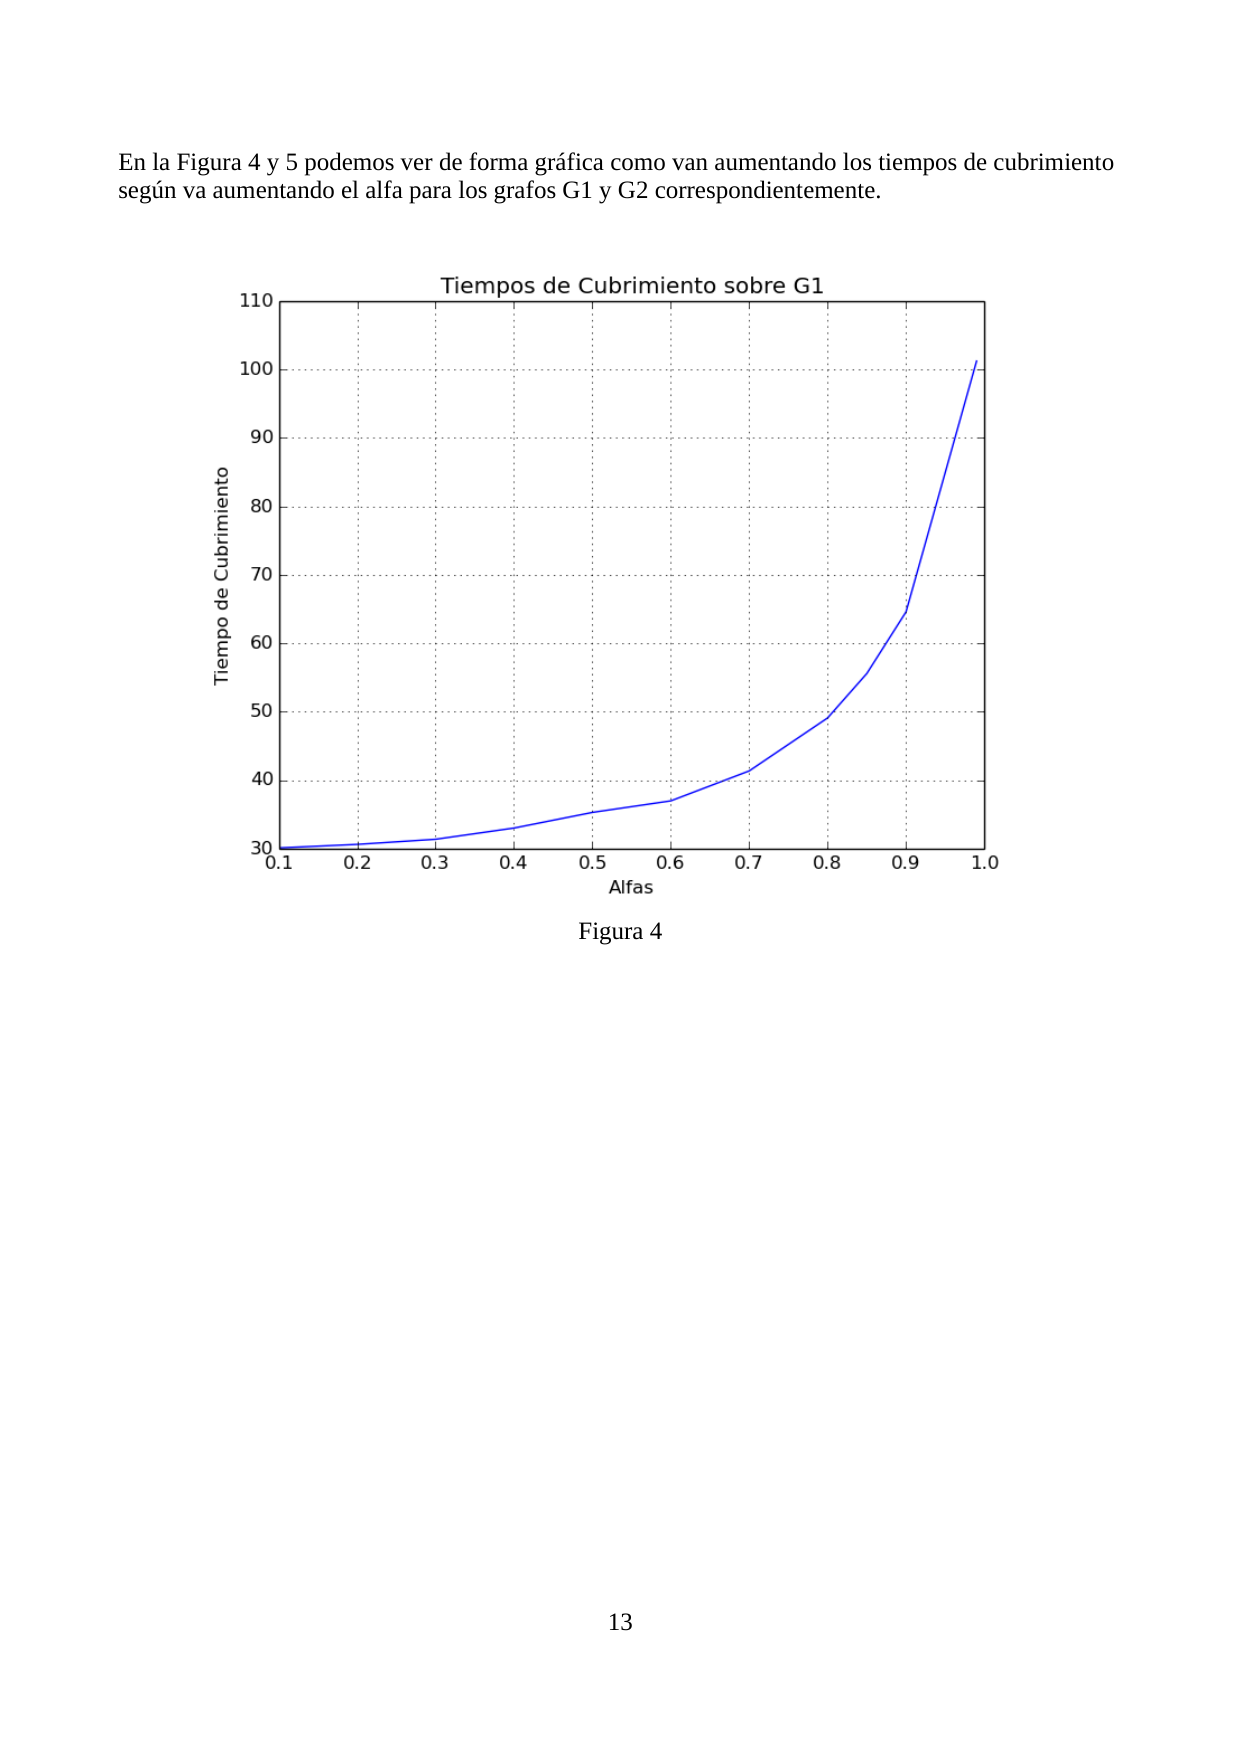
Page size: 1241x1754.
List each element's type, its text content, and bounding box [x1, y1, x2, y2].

text Figura 4 [118, 917, 1122, 945]
text En la Figura 4 y 5 podemos ver de forma gráfica como van aumentando los tiempos de cubrimiento según va aumentando el alfa para los grafos G1 y G2 correspondientemente. [118, 147, 1122, 204]
picture [165, 233, 1075, 917]
